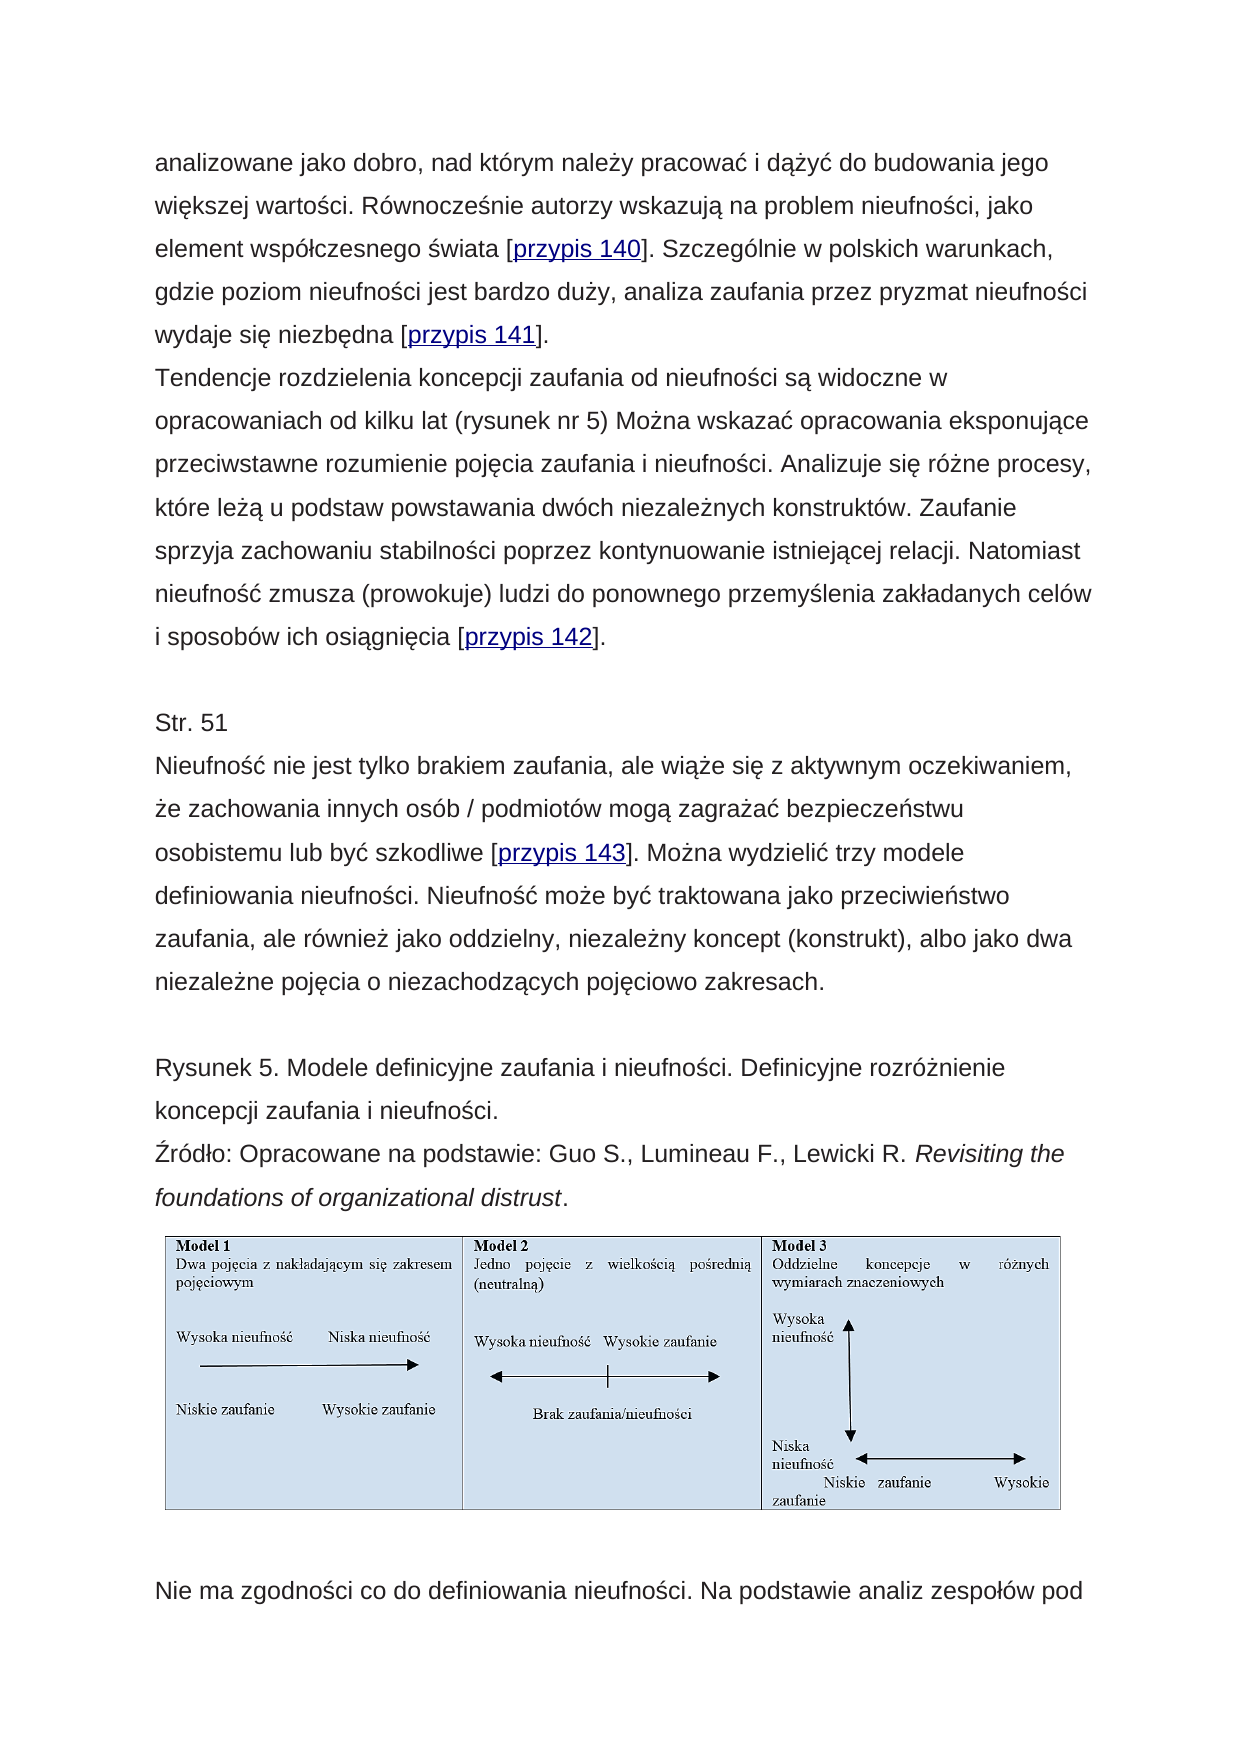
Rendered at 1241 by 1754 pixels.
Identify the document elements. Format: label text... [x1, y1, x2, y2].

picture [154, 1225, 1094, 1519]
text Nie ma zgodności co do definiowania nieufności. Na podstawie analiz zespołów pod [154, 1576, 1093, 1605]
text analizowane jako dobro, nad którym należy pracować i dążyć do budowania jego większej wartości. Równocześnie autorzy wskazują na problem nieufności, jako element współczesnego świata [przypis 140]. Szczególnie w polskich warunkach, gdzie poziom nieufności jest bardzo duży, analiza zaufania przez pryzmat nieufności wydaje się niezbędna [przypis 141]. [154, 148, 1093, 349]
text Źródło: Opracowane na podstawie: Guo S., Lumineau F., Lewicki R. Revisiting the foundations of organizational distrust. [154, 1139, 1093, 1211]
text Str. 51 [154, 708, 1093, 737]
text Nieufność nie jest tylko brakiem zaufania, ale wiąże się z aktywnym oczekiwaniem, że zachowania innych osób / podmiotów mogą zagrażać bezpieczeństwu osobistemu lub być szkodliwe [przypis 143]. Można wydzielić trzy modele definiowania nieufności. Nieufność może być traktowana jako przeciwieństwo zaufania, ale również jako oddzielny, niezależny koncept (konstrukt), albo jako dwa niezależne pojęcia o niezachodzących pojęciowo zakresach. [154, 751, 1093, 996]
text Rysunek 5. Modele definicyjne zaufania i nieufności. Definicyjne rozróżnienie koncepcji zaufania i nieufności. [154, 1053, 1093, 1125]
text Tendencje rozdzielenia koncepcji zaufania od nieufności są widoczne w opracowaniach od kilku lat (rysunek nr 5) Można wskazać opracowania eksponujące przeciwstawne rozumienie pojęcia zaufania i nieufności. Analizuje się różne procesy, które leżą u podstaw powstawania dwóch niezależnych konstruktów. Zaufanie sprzyja zachowaniu stabilności poprzez kontynuowanie istniejącej relacji. Natomiast nieufność zmusza (prowokuje) ludzi do ponownego przemyślenia zakładanych celów i sposobów ich osiągnięcia [przypis 142]. [154, 363, 1093, 651]
